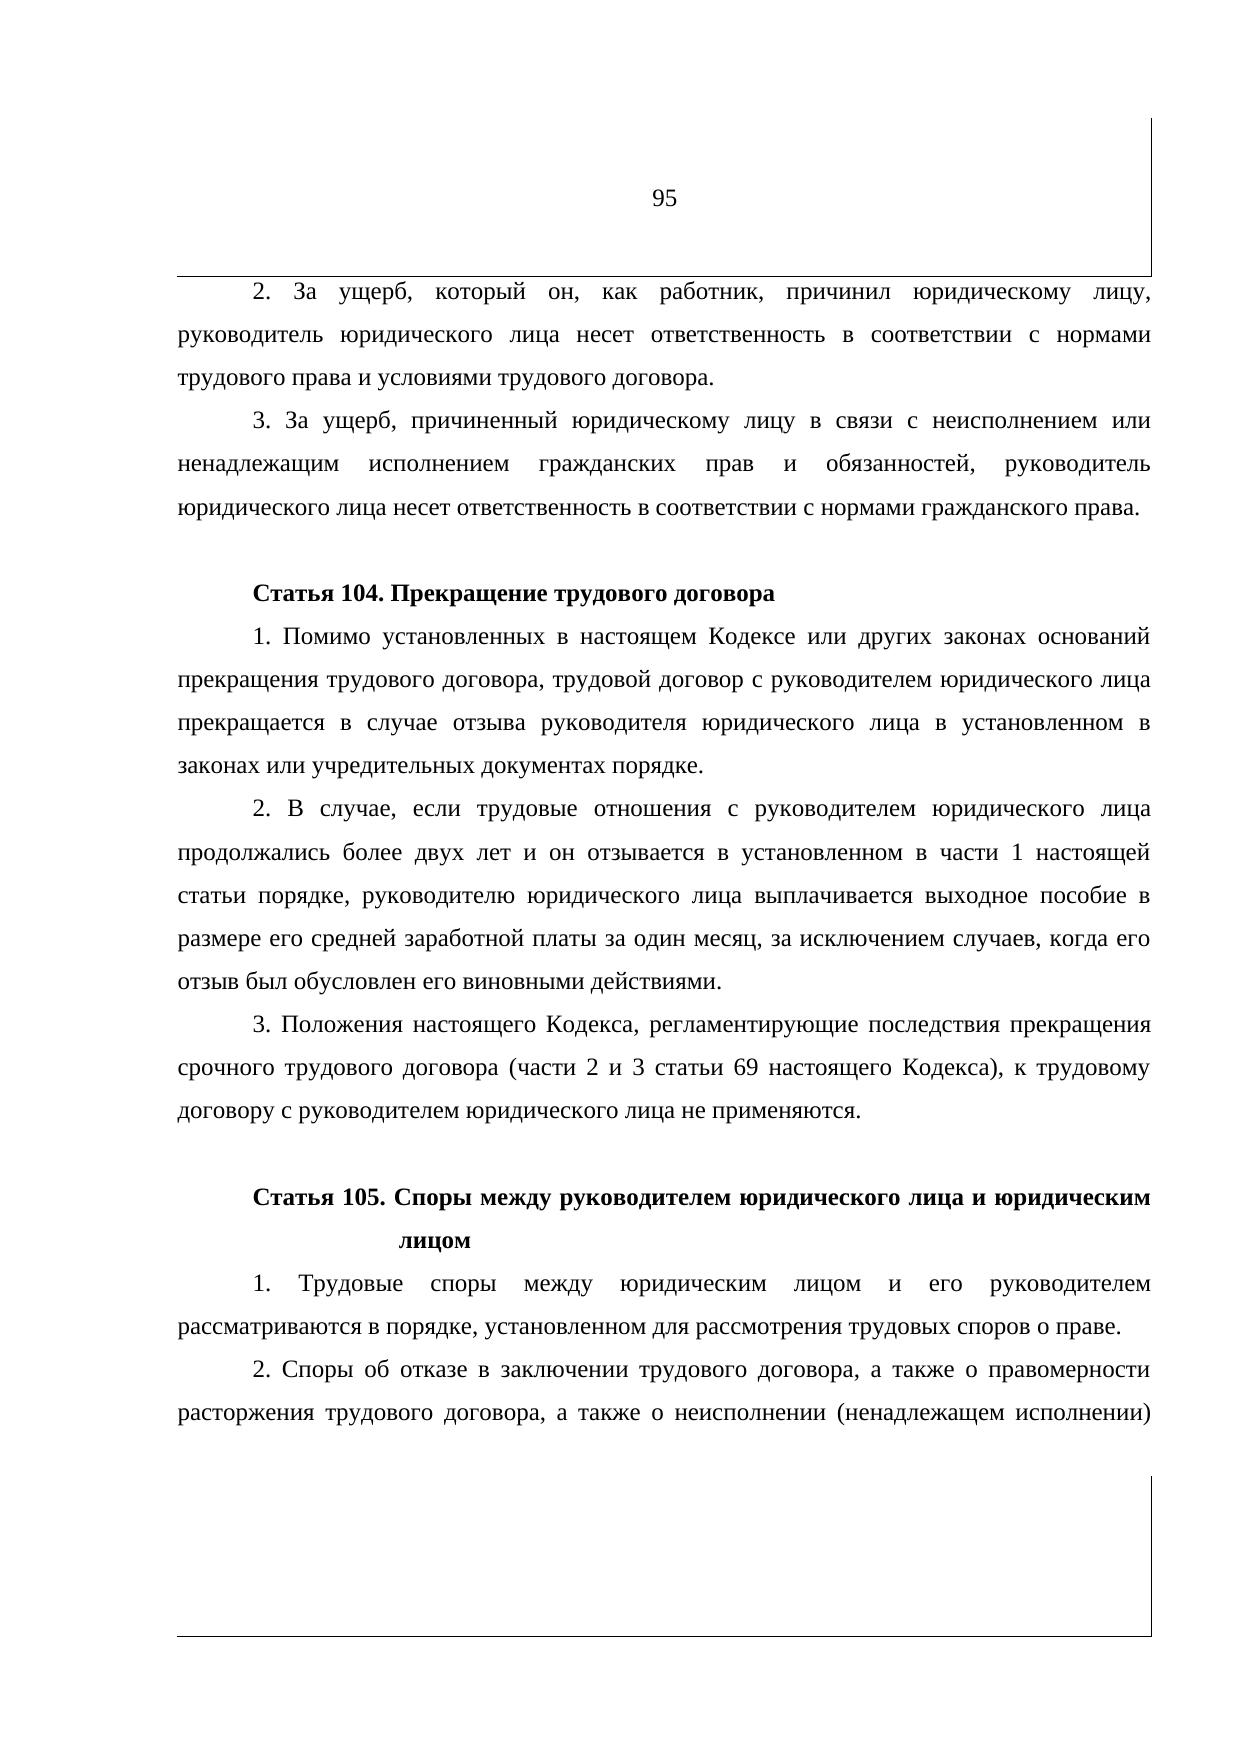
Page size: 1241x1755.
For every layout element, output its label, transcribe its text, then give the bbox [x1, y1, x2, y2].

text 2. Споры об отказе в заключении трудового договора, а также о правомерности расторжения трудового договора, а также о неисполнении (ненадлежащем исполнении) [177, 1354, 1152, 1426]
subtitle Статья 105. Споры между руководителем юридического лица и юридическим лицом [252, 1182, 1152, 1253]
subtitle Статья 104. Прекращение трудового договора [177, 578, 1152, 607]
text 1. Трудовые споры между юридическим лицом и его руководителем рассматриваются в порядке, установленном для рассмотрения трудовых споров о праве. [177, 1268, 1152, 1340]
text 3. За ущерб, причиненный юридическому лицу в связи с неисполнением или ненадлежащим исполнением гражданских прав и обязанностей, руководитель юридического лица несет ответственность в соответствии с нормами гражданского права. [177, 405, 1152, 520]
text 1. Помимо установленных в настоящем Кодексе или других законах оснований прекращения трудового договора, трудовой договор с руководителем юридического лица прекращается в случае отзыва руководителя юридического лица в установленном в законах или учредительных документах порядке. [177, 621, 1152, 779]
text 3. Положения настоящего Кодекса, регламентирующие последствия прекращения срочного трудового договора (части 2 и 3 статьи 69 настоящего Кодекса), к трудовому договору с руководителем юридического лица не применяются. [177, 1009, 1152, 1124]
text 2. За ущерб, который он, как работник, причинил юридическому лицу, руководитель юридического лица несет ответственность в соответствии с нормами трудового права и условиями трудового договора. [177, 276, 1152, 391]
text 2. В случае, если трудовые отношения с руководителем юридического лица продолжались более двух лет и он отзывается в установленном в части 1 настоящей статьи порядке, руководителю юридического лица выплачивается выходное пособие в размере его средней заработной платы за один месяц, за исключением случаев, когда его отзыв был обусловлен его виновными действиями. [177, 793, 1152, 995]
